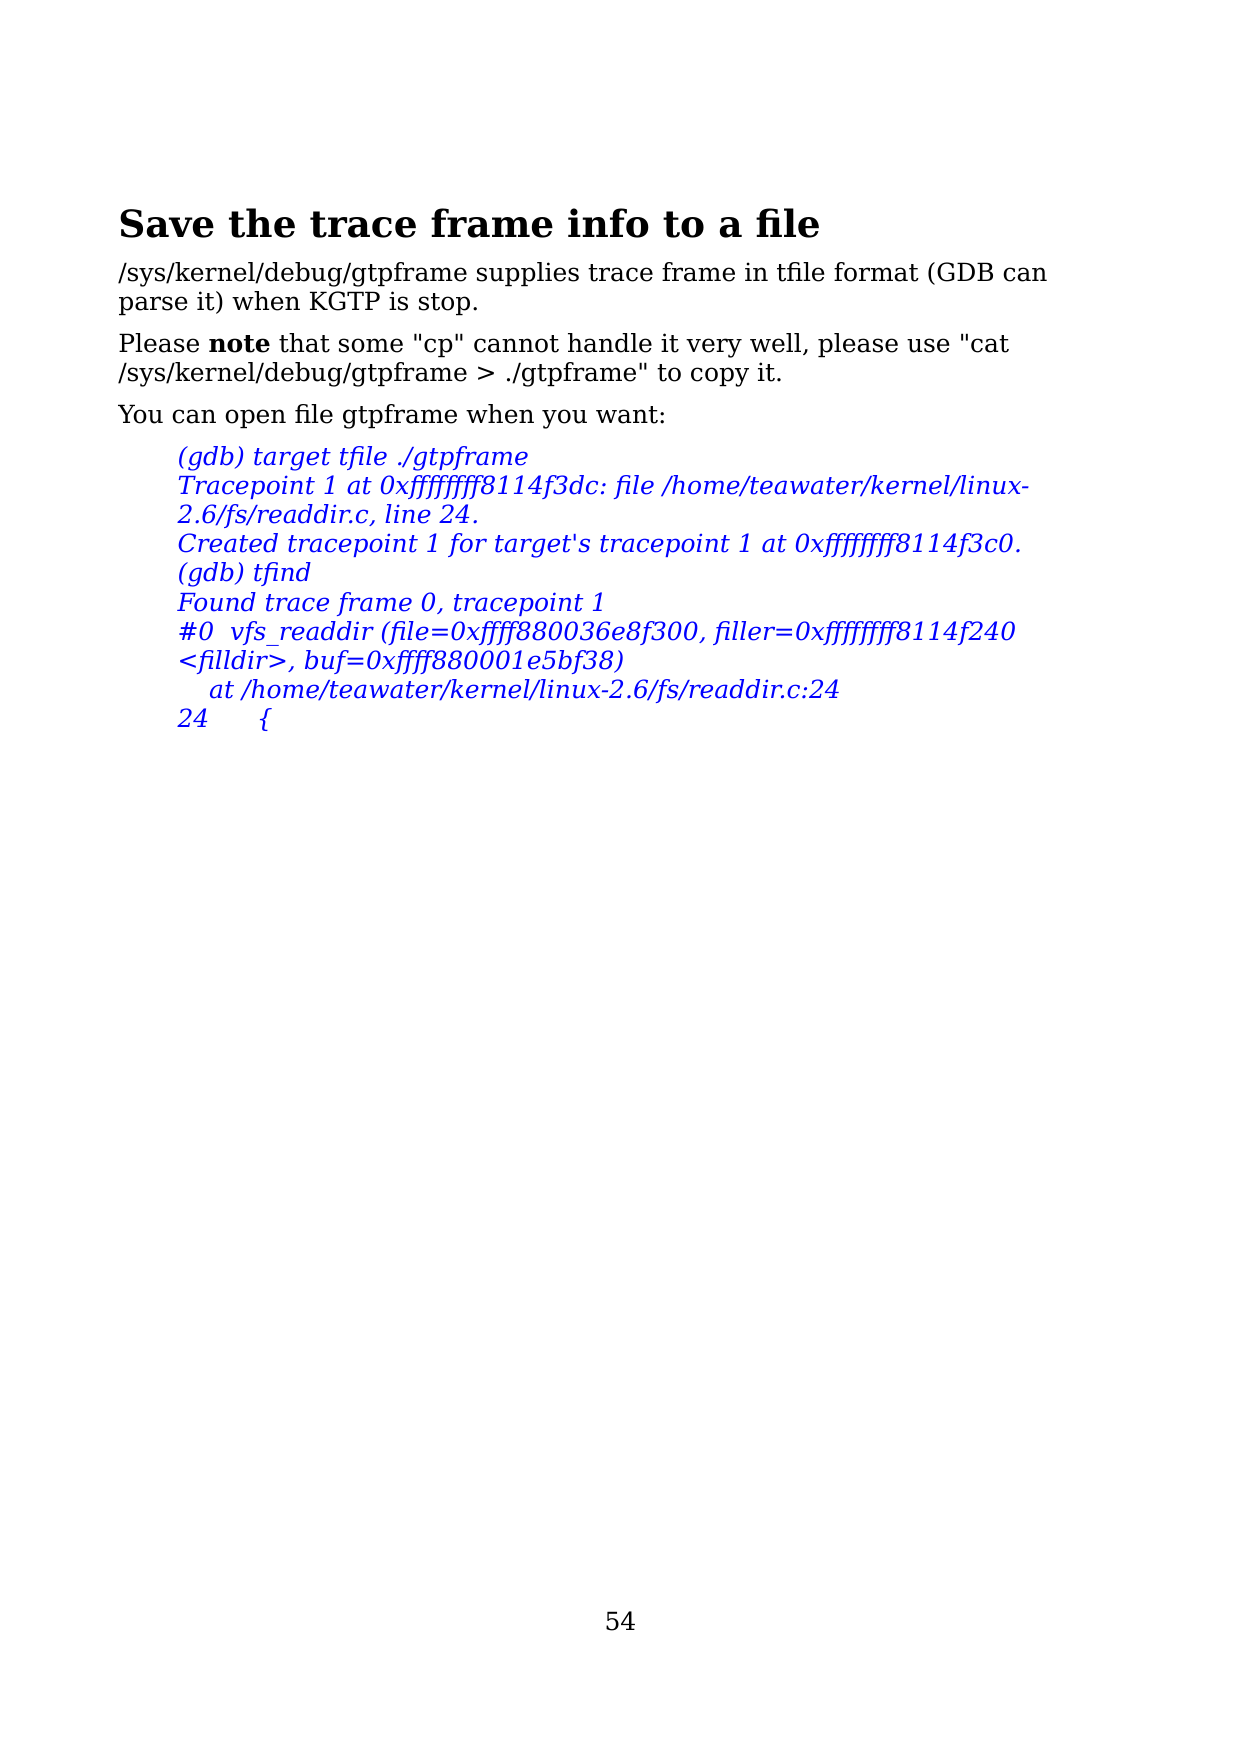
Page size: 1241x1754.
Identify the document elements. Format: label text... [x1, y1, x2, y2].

text Please note that some "cp" cannot handle it very well, please use "cat /sys/kernel/debug/gtpframe > ./gtpframe" to copy it. [118, 329, 1122, 388]
text Tracepoint 1 at 0xffffffff8114f3dc: file /home/teawater/kernel/linux-2.6/fs/readdir.c, line 24. [177, 471, 1063, 529]
subtitle Save the trace frame info to a file [118, 202, 1122, 246]
text /sys/kernel/debug/gtpframe supplies trace frame in tfile format (GDB can parse it) when KGTP is stop. [118, 258, 1122, 317]
text 24 { [177, 704, 1063, 733]
text #0 vfs_readdir (file=0xffff880036e8f300, filler=0xffffffff8114f240 <filldir>, buf=0xffff880001e5bf38) [177, 617, 1063, 675]
text (gdb) tfind [177, 558, 1063, 588]
text (gdb) target tfile ./gtpframe [177, 442, 1063, 471]
text Found trace frame 0, tracepoint 1 [177, 588, 1063, 617]
text Created tracepoint 1 for target's tracepoint 1 at 0xffffffff8114f3c0. [177, 529, 1063, 558]
text at /home/teawater/kernel/linux-2.6/fs/readdir.c:24 [177, 675, 1063, 704]
text You can open file gtpframe when you want: [118, 400, 1122, 429]
